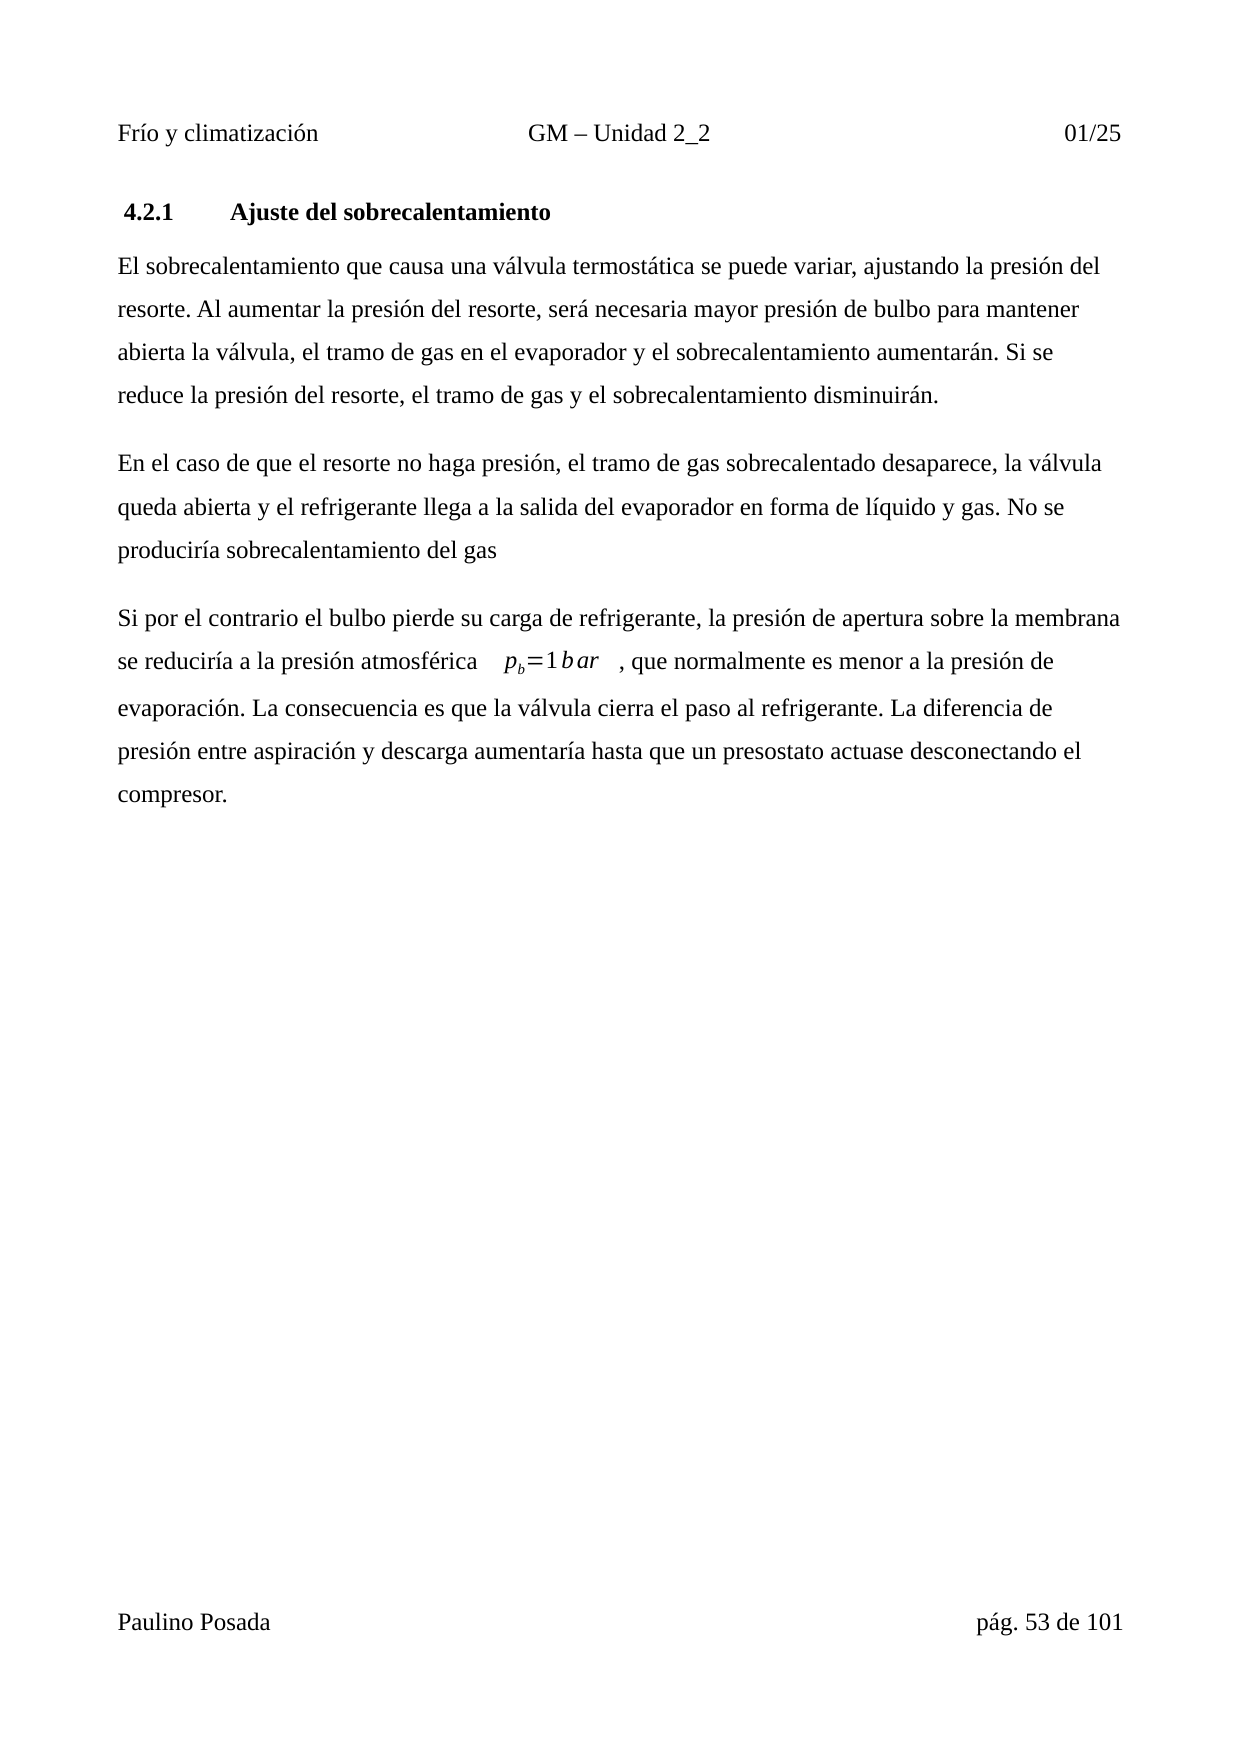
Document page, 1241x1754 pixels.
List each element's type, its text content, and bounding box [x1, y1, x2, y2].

subtitle Ajuste del sobrecalentamiento [117, 197, 1123, 226]
text El sobrecalentamiento que causa una válvula termostática se puede variar, ajustando la presión del resorte. Al aumentar la presión del resorte, será necesaria mayor presión de bulbo para mantener abierta la válvula, el tramo de gas en el evaporador y el sobrecalentamiento aumentarán. Si se reduce la presión del resorte, el tramo de gas y el sobrecalentamiento disminuirán. [117, 251, 1123, 409]
text En el caso de que el resorte no haga presión, el tramo de gas sobrecalentado desaparece, la válvula queda abierta y el refrigerante llega a la salida del evaporador en forma de líquido y gas. No se produciría sobrecalentamiento del gas [117, 448, 1123, 563]
text Si por el contrario el bulbo pierde su carga de refrigerante, la presión de apertura sobre la membrana se reduciría a la presión atmosférica , que normalmente es menor a la presión de evaporación. La consecuencia es que la válvula cierra el paso al refrigerante. La diferencia de presión entre aspiración y descarga aumentaría hasta que un presostato actuase desconectando el compresor. [117, 603, 1123, 808]
